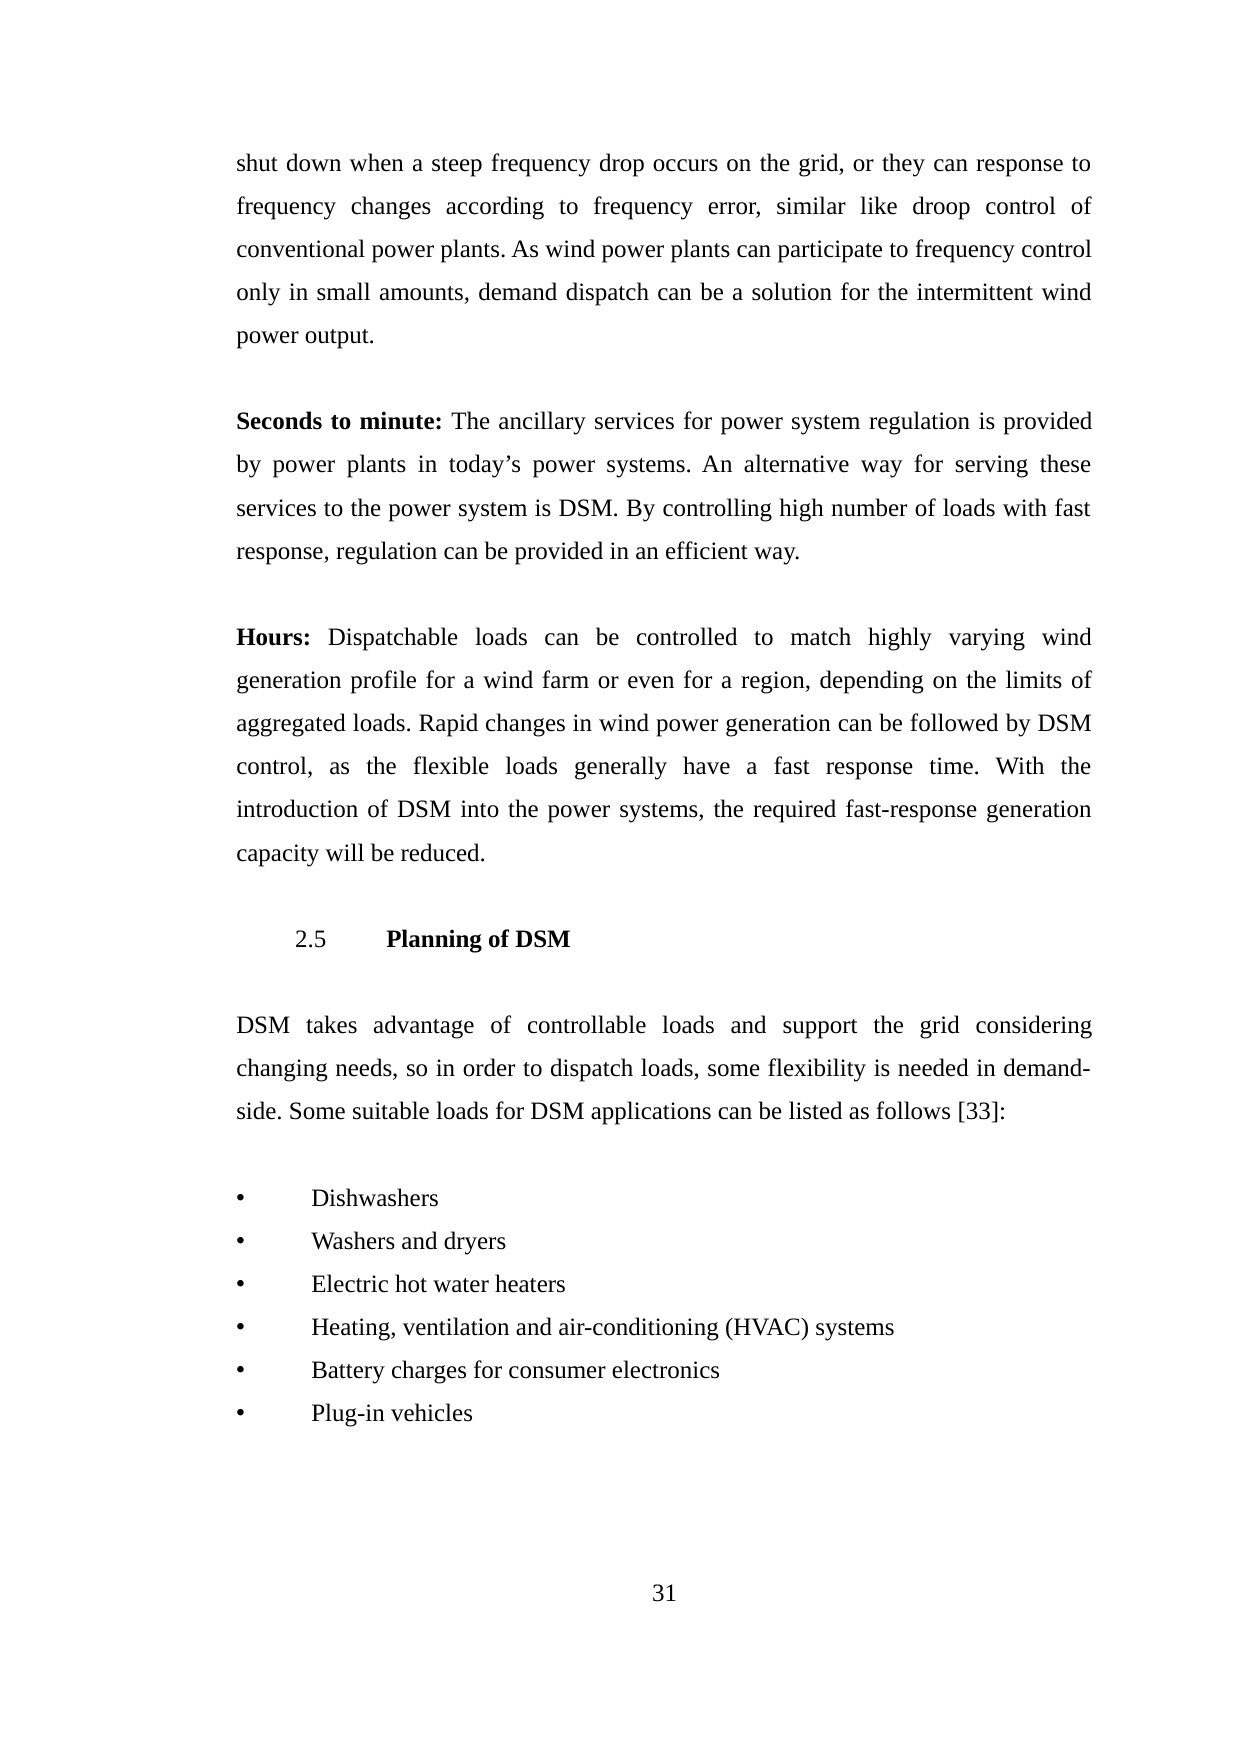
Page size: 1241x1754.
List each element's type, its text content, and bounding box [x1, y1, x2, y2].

list Plug-in vehicles [236, 1398, 1093, 1427]
text Hours: Dispatchable loads can be controlled to match highly varying wind generation profile for a wind farm or even for a region, depending on the limits of aggregated loads. Rapid changes in wind power generation can be followed by DSM control, as the flexible loads generally have a fast response time. With the introduction of DSM into the power systems, the required fast-response generation capacity will be reduced. [236, 622, 1093, 866]
text Seconds to minute: The ancillary services for power system regulation is provided by power plants in today’s power systems. An alternative way for serving these services to the power system is DSM. By controlling high number of loads with fast response, regulation can be provided in an efficient way. [236, 406, 1093, 564]
list Electric hot water heaters [236, 1269, 1093, 1298]
list Dishwashers [236, 1183, 1093, 1211]
text DSM takes advantage of controllable loads and support the grid considering changing needs, so in order to dispatch loads, some flexibility is needed in demand-side. Some suitable loads for DSM applications can be listed as follows [33]: [236, 1010, 1093, 1125]
list Battery charges for consumer electronics [236, 1355, 1093, 1384]
list Heating, ventilation and air-conditioning (HVAC) systems [236, 1312, 1093, 1341]
text shut down when a steep frequency drop occurs on the grid, or they can response to frequency changes according to frequency error, similar like droop control of conventional power plants. As wind power plants can participate to frequency control only in small amounts, demand dispatch can be a solution for the intermittent wind power output. [236, 148, 1093, 349]
list Planning of DSM [295, 924, 1093, 953]
list Washers and dryers [236, 1226, 1093, 1254]
